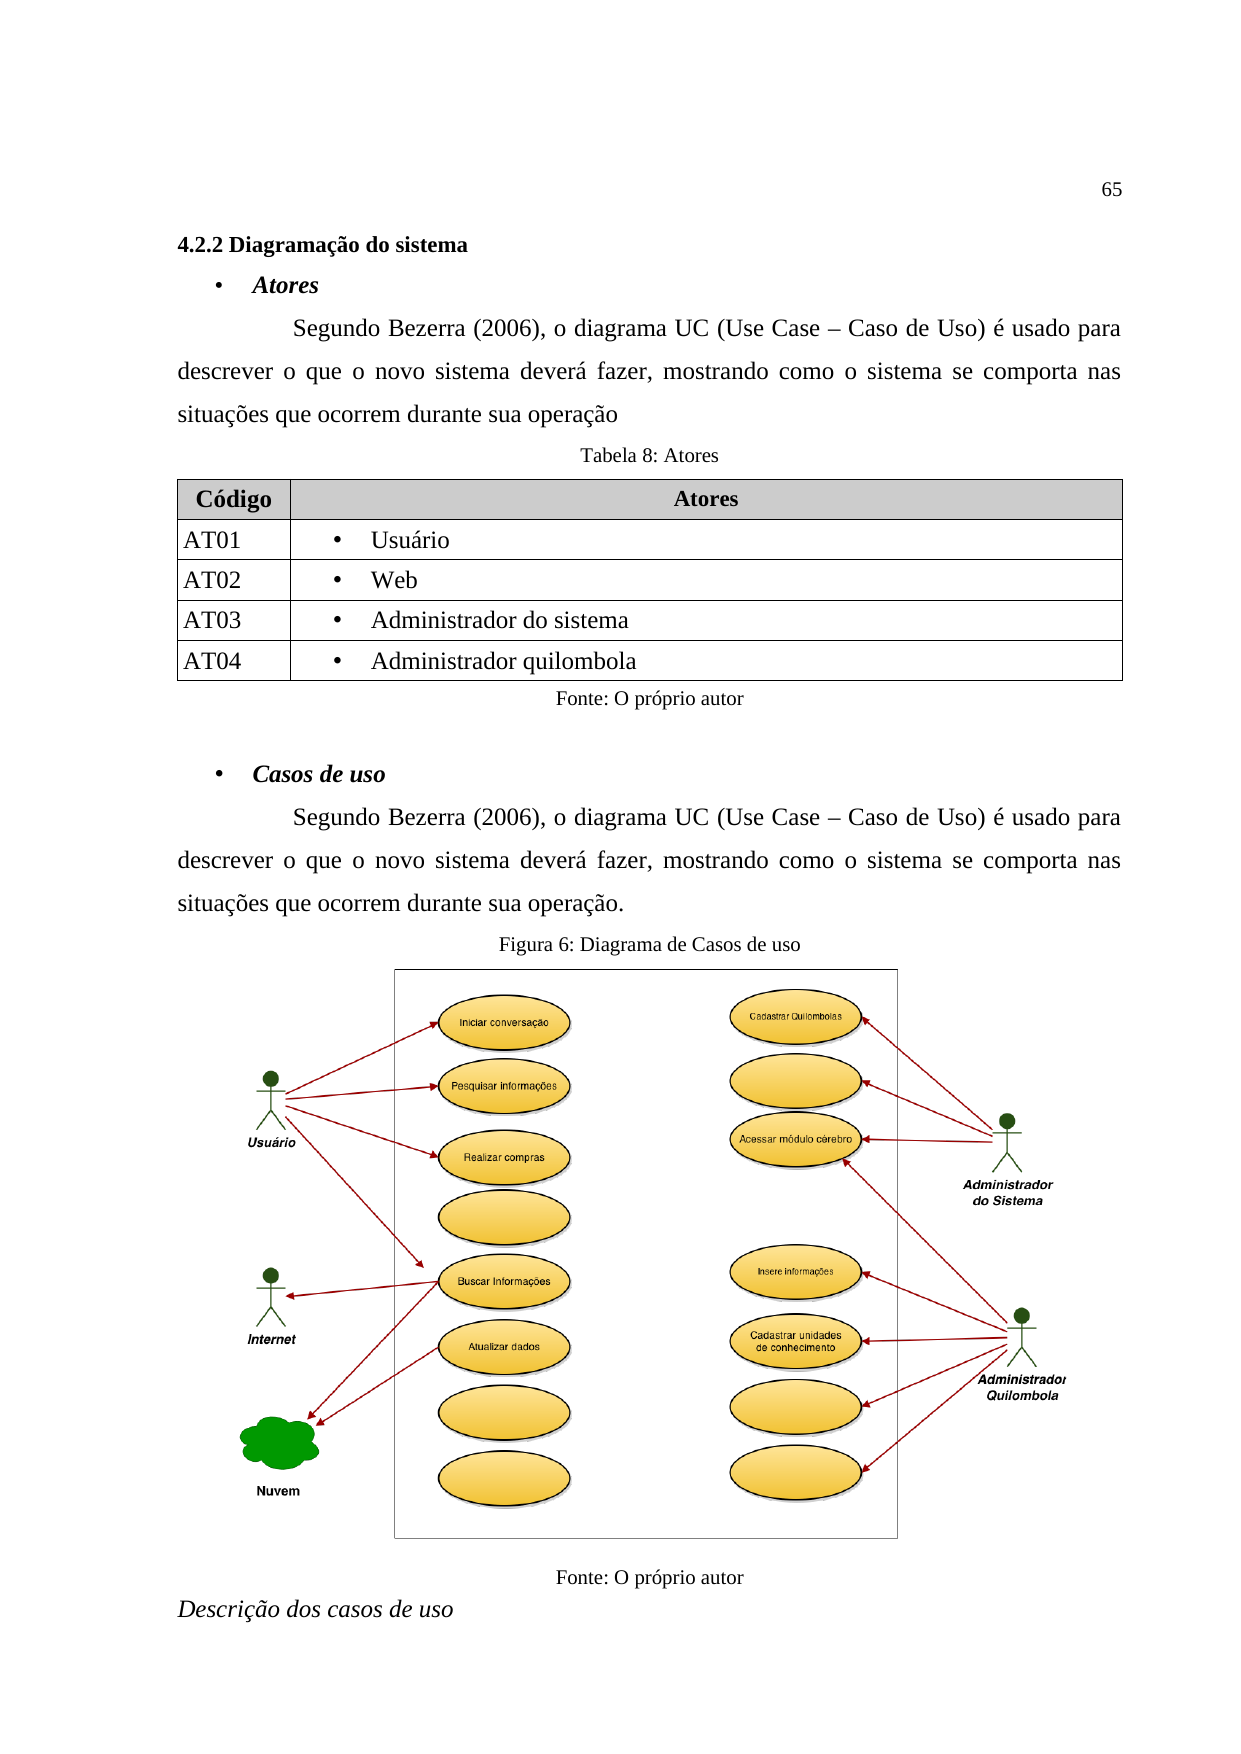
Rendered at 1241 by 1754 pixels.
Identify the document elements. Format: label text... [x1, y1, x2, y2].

table_cell AT02 [178, 560, 290, 600]
table_header [177, 968, 1122, 1559]
table_header Atores [291, 480, 1122, 519]
list Casos de uso [215, 759, 1122, 788]
text 4.2.2 Diagramação do sistema [177, 231, 1122, 257]
text Segundo Bezerra (2006), o diagrama UC (Use Case – Caso de Uso) é usado para descrever o que o novo sistema deverá fazer, mostrando como o sistema se comporta nas situações que ocorrem durante sua operação. [177, 802, 1122, 917]
table_cell Administrador do sistema [291, 601, 1122, 640]
table_cell Fonte: O próprio autor [177, 1559, 1122, 1594]
text Tabela 8: Atores [177, 443, 1122, 467]
table_cell AT04 [178, 641, 290, 680]
table_cell AT01 [178, 520, 290, 559]
table_cell Web [291, 560, 1122, 600]
list Atores [215, 270, 1122, 299]
text Descrição dos casos de uso [177, 1594, 1122, 1623]
table_cell AT03 [178, 601, 290, 640]
table_header Código [178, 480, 290, 519]
table_cell Usuário [291, 520, 1122, 559]
picture [233, 968, 1067, 1541]
text Figura 6: Diagrama de Casos de uso [177, 932, 1122, 956]
table_cell Administrador quilombola [291, 641, 1122, 680]
text Segundo Bezerra (2006), o diagrama UC (Use Case – Caso de Uso) é usado para descrever o que o novo sistema deverá fazer, mostrando como o sistema se comporta nas situações que ocorrem durante sua operação [177, 313, 1122, 428]
table_cell Fonte: O próprio autor [177, 681, 1122, 716]
